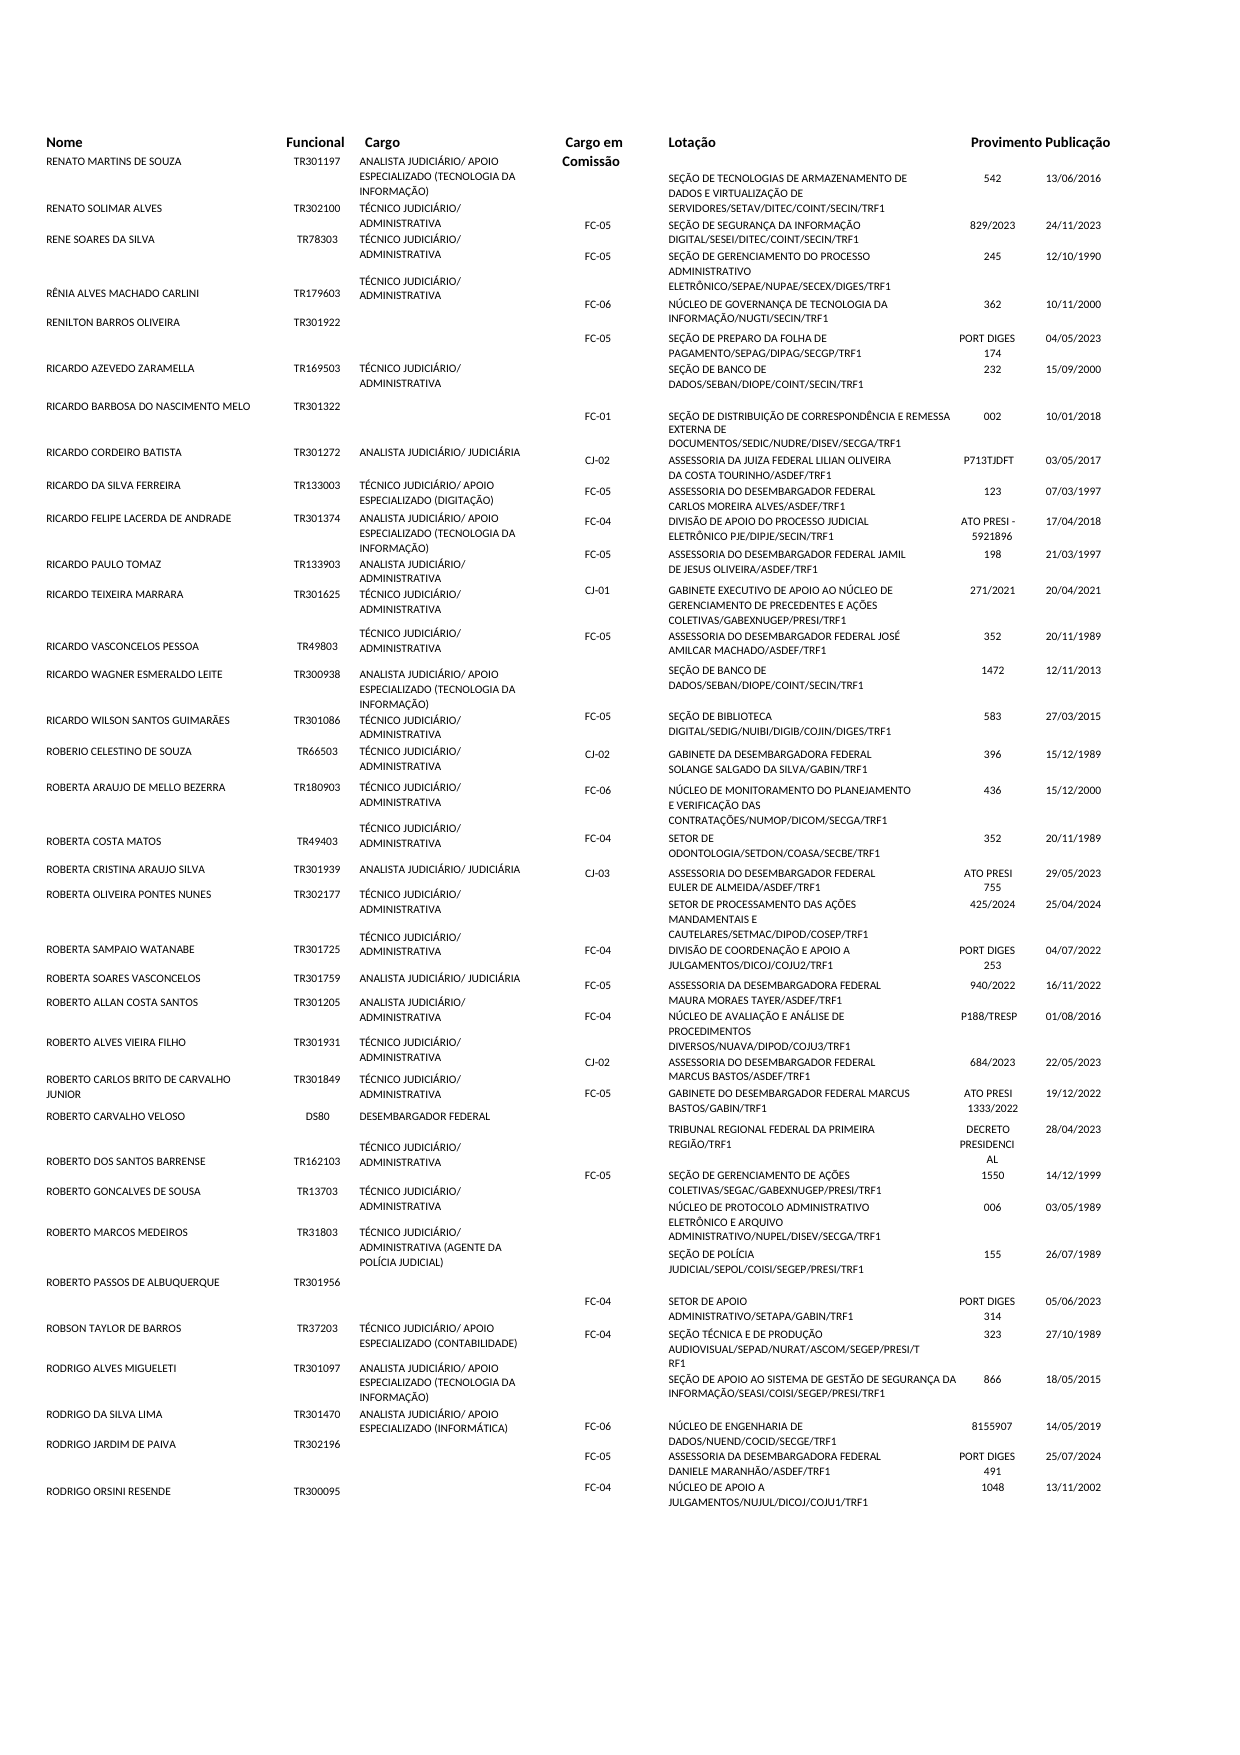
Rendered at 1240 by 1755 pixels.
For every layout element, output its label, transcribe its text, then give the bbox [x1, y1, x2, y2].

table_cell TR49803 [286, 626, 359, 667]
table_cell TR13703 [286, 1185, 359, 1226]
table_header Nome [46, 133, 286, 154]
table_cell 352 [959, 831, 1046, 866]
table_header Cargo em Comissão [562, 133, 668, 171]
table_cell 198 [959, 548, 1046, 583]
table_cell RENATO MARTINS DE SOUZA [46, 154, 286, 201]
table_cell TR300938 [286, 668, 359, 713]
table_cell RICARDO FELIPE LACERDA DE ANDRADE [46, 511, 286, 557]
table_header Funcional [286, 133, 359, 154]
table_cell 04/07/2022 [1046, 944, 1110, 978]
table_cell TR133903 [286, 557, 359, 587]
table_cell RODRIGO ORSINI RESENDE [46, 1484, 286, 1530]
table_cell SEÇÃO DE GERENCIAMENTO DO PROCESSO ADMINISTRATIVO ELETRÔNICO/SEPAE/NUPAE/SECEX/DIGES/TRF1 [668, 249, 959, 297]
table_cell RENE SOARES DA SILVA [46, 233, 286, 274]
table_cell TÉCNICO JUDICIÁRIO/ ADMINISTRATIVA [359, 744, 545, 780]
table_cell RICARDO VASCONCELOS PESSOA [46, 626, 286, 667]
table_cell TÉCNICO JUDICIÁRIO/ ADMINISTRATIVA (AGENTE DA POLÍCIA JUDICIAL) [359, 1226, 545, 1275]
table_cell DS80 [286, 1109, 359, 1140]
table_cell NÚCLEO DE PROTOCOLO ADMINISTRATIVO ELETRÔNICO E ARQUIVO ADMINISTRATIVO/NUPEL/DISEV/SECGA/TRF1 [668, 1200, 959, 1248]
table_cell 829/2023 [959, 218, 1046, 249]
table_cell 1472 [959, 663, 1046, 710]
table_cell 27/10/1989 [1046, 1327, 1110, 1372]
table_cell TR162103 [286, 1140, 359, 1184]
table_cell DESEMBARGADOR FEDERAL [359, 1109, 545, 1140]
table_cell [359, 1275, 545, 1321]
table_cell CJ-02 [562, 748, 668, 784]
table_cell PORT DIGES 314 [959, 1294, 1046, 1327]
table_cell FC-05 [562, 249, 668, 297]
table_cell TÉCNICO JUDICIÁRIO/ ADMINISTRATIVA [359, 1073, 545, 1109]
table_cell ROBERTO GONCALVES DE SOUSA [46, 1185, 286, 1226]
table_cell FC-06 [562, 297, 668, 331]
table_cell SETOR DE ODONTOLOGIA/SETDON/COASA/SECBE/TRF1 [668, 831, 959, 866]
table_cell TR301759 [286, 971, 359, 996]
table_cell 8155907 [959, 1419, 1046, 1449]
table_cell PORT DIGES 491 [959, 1450, 1046, 1480]
table_cell ASSESSORIA DO DESEMBARGADOR FEDERAL EULER DE ALMEIDA/ASDEF/TRF1 [668, 866, 959, 897]
table_cell TÉCNICO JUDICIÁRIO/ ADMINISTRATIVA [359, 821, 545, 862]
table_cell P188/TRESP [959, 1009, 1046, 1055]
table_cell 01/08/2016 [1046, 1009, 1110, 1055]
table_cell RICARDO PAULO TOMAZ [46, 557, 286, 587]
table_cell PORT DIGES 253 [959, 944, 1046, 978]
table_cell 29/05/2023 [1046, 866, 1110, 897]
table_cell FC-05 [562, 1450, 668, 1480]
table_cell 866 [959, 1373, 1046, 1419]
table_cell ROBERTO CARLOS BRITO DE CARVALHO JUNIOR [46, 1073, 286, 1109]
table_cell [562, 1248, 668, 1294]
table_cell [359, 315, 545, 361]
table_cell TÉCNICO JUDICIÁRIO/ ADMINISTRATIVA [359, 1140, 545, 1184]
table_cell TR301849 [286, 1073, 359, 1109]
table_cell [359, 399, 545, 446]
table_cell FC-05 [562, 1086, 668, 1122]
table_cell ROBERTO MARCOS MEDEIROS [46, 1226, 286, 1275]
table_cell 24/11/2023 [1046, 218, 1110, 249]
table_cell DIVISÃO DE COORDENAÇÃO E APOIO A JULGAMENTOS/DICOJ/COJU2/TRF1 [668, 944, 959, 978]
table_cell 19/12/2022 [1046, 1086, 1110, 1122]
table_cell ASSESSORIA DA DESEMBARGADORA FEDERAL MAURA MORAES TAYER/ASDEF/TRF1 [668, 978, 959, 1009]
table_cell ANALISTA JUDICIÁRIO/ JUDICIÁRIA [359, 863, 545, 887]
table_cell 1550 [959, 1169, 1046, 1200]
table_cell ATO PRESI 1333/2022 [959, 1086, 1046, 1122]
table_cell 26/07/1989 [1046, 1248, 1110, 1294]
table_cell ROBERTO ALLAN COSTA SANTOS [46, 996, 286, 1035]
table_cell TÉCNICO JUDICIÁRIO/ ADMINISTRATIVA [359, 201, 545, 233]
table_cell TÉCNICO JUDICIÁRIO/ ADMINISTRATIVA [359, 274, 545, 315]
table_header [553, 103, 1110, 1531]
table_cell 15/09/2000 [1046, 363, 1110, 409]
table_cell SEÇÃO DE TECNOLOGIAS DE ARMAZENAMENTO DE DADOS E VIRTUALIZAÇÃO DE SERVIDORES/SETAV/DITEC/COINT/SECIN/TRF1 [668, 171, 959, 218]
table_cell TR300095 [286, 1484, 359, 1530]
table_cell RICARDO TEIXEIRA MARRARA [46, 588, 286, 626]
table_cell 07/03/1997 [1046, 484, 1110, 515]
table_cell [359, 1438, 545, 1484]
table_cell TR169503 [286, 361, 359, 399]
table_cell TÉCNICO JUDICIÁRIO/ ADMINISTRATIVA [359, 1035, 545, 1073]
table_cell ROBERTO CARVALHO VELOSO [46, 1109, 286, 1140]
table_cell RICARDO AZEVEDO ZARAMELLA [46, 361, 286, 399]
table_cell TR31803 [286, 1226, 359, 1275]
table_cell 14/05/2019 [1046, 1419, 1110, 1449]
table_cell 10/11/2000 [1046, 297, 1110, 331]
table_cell ROBERTA CRISTINA ARAUJO SILVA [46, 863, 286, 887]
table_cell TR301625 [286, 588, 359, 626]
table_cell 18/05/2015 [1046, 1373, 1110, 1419]
table_cell FC-05 [562, 978, 668, 1009]
table_cell ROBERIO CELESTINO DE SOUZA [46, 744, 286, 780]
table_cell FC-05 [562, 629, 668, 663]
table_cell ASSESSORIA DA JUIZA FEDERAL LILIAN OLIVEIRA DA COSTA TOURINHO/ASDEF/TRF1 [668, 454, 959, 484]
table_cell SEÇÃO TÉCNICA E DE PRODUÇÃO AUDIOVISUAL/SEPAD/NURAT/ASCOM/SEGEP/PRESI/T RF1 [668, 1327, 959, 1372]
table_cell SEÇÃO DE DISTRIBUIÇÃO DE CORRESPONDÊNCIA E REMESSA EXTERNA DE DOCUMENTOS/SEDIC/NUDRE/DISEV/SECGA/TRF1 [668, 409, 959, 453]
table_cell FC-04 [562, 1294, 668, 1327]
table_cell 15/12/2000 [1046, 784, 1110, 831]
table_cell FC-04 [562, 1327, 668, 1372]
table_cell TÉCNICO JUDICIÁRIO/ APOIO ESPECIALIZADO (DIGITAÇÃO) [359, 479, 545, 511]
table_cell FC-04 [562, 831, 668, 866]
table_header [46, 103, 553, 1531]
table_cell ANALISTA JUDICIÁRIO/ APOIO ESPECIALIZADO (INFORMÁTICA) [359, 1407, 545, 1437]
table_cell ANALISTA JUDICIÁRIO/ JUDICIÁRIA [359, 971, 545, 996]
table_cell 25/04/2024 [1046, 897, 1110, 943]
table_cell 352 [959, 629, 1046, 663]
table_cell SEÇÃO DE GERENCIAMENTO DE AÇÕES COLETIVAS/SEGAC/GABEXNUGEP/PRESI/TRF1 [668, 1169, 959, 1200]
table_cell 12/10/1990 [1046, 249, 1110, 297]
table_cell RENATO SOLIMAR ALVES [46, 201, 286, 233]
table_cell 05/06/2023 [1046, 1294, 1110, 1327]
table_cell ATO PRESI - 5921896 [959, 515, 1046, 548]
table_cell TR301097 [286, 1361, 359, 1407]
table_cell 20/11/1989 [1046, 831, 1110, 866]
table_cell SETOR DE APOIO ADMINISTRATIVO/SETAPA/GABIN/TRF1 [668, 1294, 959, 1327]
table_cell NÚCLEO DE ENGENHARIA DE DADOS/NUEND/COCID/SECGE/TRF1 [668, 1419, 959, 1449]
table_cell 17/04/2018 [1046, 515, 1110, 548]
table_cell 21/03/1997 [1046, 548, 1110, 583]
table_cell RICARDO BARBOSA DO NASCIMENTO MELO [46, 399, 286, 446]
table_cell FC-04 [562, 944, 668, 978]
table_cell 232 [959, 363, 1046, 409]
table_cell TR49403 [286, 821, 359, 862]
table_cell TR302100 [286, 201, 359, 233]
table_cell RICARDO WAGNER ESMERALDO LEITE [46, 668, 286, 713]
table_cell TÉCNICO JUDICIÁRIO/ ADMINISTRATIVA [359, 361, 545, 399]
table_cell 006 [959, 1200, 1046, 1248]
table_cell ASSESSORIA DA DESEMBARGADORA FEDERAL DANIELE MARANHÃO/ASDEF/TRF1 [668, 1450, 959, 1480]
table_cell DECRETO PRESIDENCI AL [959, 1122, 1046, 1169]
table_cell ASSESSORIA DO DESEMBARGADOR FEDERAL CARLOS MOREIRA ALVES/ASDEF/TRF1 [668, 484, 959, 515]
table_cell 271/2021 [959, 583, 1046, 629]
table_cell 10/01/2018 [1046, 409, 1110, 453]
table_cell TÉCNICO JUDICIÁRIO/ ADMINISTRATIVA [359, 713, 545, 744]
table_cell ROBERTA OLIVEIRA PONTES NUNES [46, 887, 286, 930]
table_cell [562, 1200, 668, 1248]
table_cell FC-05 [562, 331, 668, 363]
table_cell TÉCNICO JUDICIÁRIO/ ADMINISTRATIVA [359, 780, 545, 821]
table_cell RODRIGO JARDIM DE PAIVA [46, 1438, 286, 1484]
table_cell 13/06/2016 [1046, 171, 1110, 218]
table_cell 123 [959, 484, 1046, 515]
table_cell PORT DIGES 174 [959, 331, 1046, 363]
table_cell 155 [959, 1248, 1046, 1294]
table_cell 362 [959, 297, 1046, 331]
table_cell SEÇÃO DE PREPARO DA FOLHA DE PAGAMENTO/SEPAG/DIPAG/SECGP/TRF1 [668, 331, 959, 363]
table_cell CJ-01 [562, 583, 668, 629]
table_cell TR301931 [286, 1035, 359, 1073]
table_cell 04/05/2023 [1046, 331, 1110, 363]
table_cell FC-06 [562, 784, 668, 831]
table_cell ANALISTA JUDICIÁRIO/ APOIO ESPECIALIZADO (TECNOLOGIA DA INFORMAÇÃO) [359, 668, 545, 713]
table_cell ANALISTA JUDICIÁRIO/ ADMINISTRATIVA [359, 996, 545, 1035]
table_cell ROBERTA ARAUJO DE MELLO BEZERRA [46, 780, 286, 821]
table_cell GABINETE DO DESEMBARGADOR FEDERAL MARCUS BASTOS/GABIN/TRF1 [668, 1086, 959, 1122]
table_cell ATO PRESI 755 [959, 866, 1046, 897]
table_cell TRIBUNAL REGIONAL FEDERAL DA PRIMEIRA REGIÃO/TRF1 [668, 1122, 959, 1169]
table_cell TR301086 [286, 713, 359, 744]
table_cell 03/05/1989 [1046, 1200, 1110, 1248]
table_cell 396 [959, 748, 1046, 784]
table_cell GABINETE EXECUTIVO DE APOIO AO NÚCLEO DE GERENCIAMENTO DE PRECEDENTES E AÇÕES COLETIVAS/GABEXNUGEP/PRESI/TRF1 [668, 583, 959, 629]
table_cell 22/05/2023 [1046, 1055, 1110, 1086]
table_cell 1048 [959, 1480, 1046, 1511]
table_cell FC-04 [562, 1009, 668, 1055]
table_cell ASSESSORIA DO DESEMBARGADOR FEDERAL JOSÉ AMILCAR MACHADO/ASDEF/TRF1 [668, 629, 959, 663]
table_cell FC-05 [562, 548, 668, 583]
table_cell 425/2024 [959, 897, 1046, 943]
table_cell TR78303 [286, 233, 359, 274]
table_cell 940/2022 [959, 978, 1046, 1009]
table_header Lotação Provimento Publicação [668, 133, 1110, 171]
table_cell CJ-02 [562, 1055, 668, 1086]
table_cell CJ-02 [562, 454, 668, 484]
table_cell SEÇÃO DE BANCO DE DADOS/SEBAN/DIOPE/COINT/SECIN/TRF1 [668, 663, 959, 710]
table_cell TR301939 [286, 863, 359, 887]
table_cell RICARDO WILSON SANTOS GUIMARÃES [46, 713, 286, 744]
table_cell 03/05/2017 [1046, 454, 1110, 484]
table_cell SEÇÃO DE SEGURANÇA DA INFORMAÇÃO DIGITAL/SESEI/DITEC/COINT/SECIN/TRF1 [668, 218, 959, 249]
table_cell ROBERTA SAMPAIO WATANABE [46, 930, 286, 971]
table_cell FC-04 [562, 1480, 668, 1511]
table_cell ROBERTO PASSOS DE ALBUQUERQUE [46, 1275, 286, 1321]
table_cell [359, 1484, 545, 1530]
table_cell 323 [959, 1327, 1046, 1372]
table_cell TR301956 [286, 1275, 359, 1321]
table_cell RÊNIA ALVES MACHADO CARLINI [46, 274, 286, 315]
table_cell NÚCLEO DE APOIO A JULGAMENTOS/NUJUL/DICOJ/COJU1/TRF1 [668, 1480, 959, 1511]
table_cell TR180903 [286, 780, 359, 821]
table_cell 583 [959, 710, 1046, 747]
table_cell 25/07/2024 [1046, 1450, 1110, 1480]
table_cell TÉCNICO JUDICIÁRIO/ APOIO ESPECIALIZADO (CONTABILIDADE) [359, 1321, 545, 1361]
table_cell ROBSON TAYLOR DE BARROS [46, 1321, 286, 1361]
table_cell 20/11/1989 [1046, 629, 1110, 663]
table_cell RICARDO DA SILVA FERREIRA [46, 479, 286, 511]
table_cell ANALISTA JUDICIÁRIO/ APOIO ESPECIALIZADO (TECNOLOGIA DA INFORMAÇÃO) [359, 154, 545, 201]
table_cell 684/2023 [959, 1055, 1046, 1086]
table_cell FC-05 [562, 710, 668, 747]
table_cell ROBERTO ALVES VIEIRA FILHO [46, 1035, 286, 1073]
table_cell TÉCNICO JUDICIÁRIO/ ADMINISTRATIVA [359, 887, 545, 930]
table_cell ANALISTA JUDICIÁRIO/ ADMINISTRATIVA [359, 557, 545, 587]
table_cell RODRIGO ALVES MIGUELETI [46, 1361, 286, 1407]
table_cell ROBERTA COSTA MATOS [46, 821, 286, 862]
table_cell TÉCNICO JUDICIÁRIO/ ADMINISTRATIVA [359, 1185, 545, 1226]
table_cell TR301374 [286, 511, 359, 557]
table_cell RICARDO CORDEIRO BATISTA [46, 446, 286, 478]
table_cell ANALISTA JUDICIÁRIO/ JUDICIÁRIA [359, 446, 545, 478]
table_cell SETOR DE PROCESSAMENTO DAS AÇÕES MANDAMENTAIS E CAUTELARES/SETMAC/DIPOD/COSEP/TRF1 [668, 897, 959, 943]
table_cell [562, 1122, 668, 1169]
table_cell ROBERTA SOARES VASCONCELOS [46, 971, 286, 996]
table_cell TR301922 [286, 315, 359, 361]
table_cell 20/04/2021 [1046, 583, 1110, 629]
table_cell ASSESSORIA DO DESEMBARGADOR FEDERAL MARCUS BASTOS/ASDEF/TRF1 [668, 1055, 959, 1086]
table_cell 27/03/2015 [1046, 710, 1110, 747]
table_cell TR301272 [286, 446, 359, 478]
table_cell [562, 897, 668, 943]
table_cell SEÇÃO DE POLÍCIA JUDICIAL/SEPOL/COISI/SEGEP/PRESI/TRF1 [668, 1248, 959, 1294]
table_cell NÚCLEO DE AVALIAÇÃO E ANÁLISE DE PROCEDIMENTOS DIVERSOS/NUAVA/DIPOD/COJU3/TRF1 [668, 1009, 959, 1055]
table_cell TÉCNICO JUDICIÁRIO/ ADMINISTRATIVA [359, 930, 545, 971]
table_cell 28/04/2023 [1046, 1122, 1110, 1169]
table_cell [562, 363, 668, 409]
table_cell 436 [959, 784, 1046, 831]
table_cell ASSESSORIA DO DESEMBARGADOR FEDERAL JAMIL DE JESUS OLIVEIRA/ASDEF/TRF1 [668, 548, 959, 583]
table_cell NÚCLEO DE GOVERNANÇA DE TECNOLOGIA DA INFORMAÇÃO/NUGTI/SECIN/TRF1 [668, 297, 959, 331]
table_cell TR301725 [286, 930, 359, 971]
table_cell 13/11/2002 [1046, 1480, 1110, 1511]
table_cell RENILTON BARROS OLIVEIRA [46, 315, 286, 361]
table_cell TR301197 [286, 154, 359, 201]
table_cell SEÇÃO DE BIBLIOTECA DIGITAL/SEDIG/NUIBI/DIGIB/COJIN/DIGES/TRF1 [668, 710, 959, 747]
table_cell SEÇÃO DE BANCO DE DADOS/SEBAN/DIOPE/COINT/SECIN/TRF1 [668, 363, 959, 409]
table_cell FC-05 [562, 1169, 668, 1200]
table_cell [562, 1373, 668, 1419]
table_cell TR179603 [286, 274, 359, 315]
table_cell 16/11/2022 [1046, 978, 1110, 1009]
table_cell ANALISTA JUDICIÁRIO/ APOIO ESPECIALIZADO (TECNOLOGIA DA INFORMAÇÃO) [359, 511, 545, 557]
table_cell TR302196 [286, 1438, 359, 1484]
table_cell 14/12/1999 [1046, 1169, 1110, 1200]
table_cell TR302177 [286, 887, 359, 930]
table_cell [562, 171, 668, 218]
table_cell 542 [959, 171, 1046, 218]
table_cell DIVISÃO DE APOIO DO PROCESSO JUDICIAL ELETRÔNICO PJE/DIPJE/SECIN/TRF1 [668, 515, 959, 548]
table_cell FC-04 [562, 515, 668, 548]
table_cell FC-05 [562, 484, 668, 515]
table_cell TÉCNICO JUDICIÁRIO/ ADMINISTRATIVA [359, 588, 545, 626]
table_cell P713TJDFT [959, 454, 1046, 484]
table_cell [562, 663, 668, 710]
table_cell 15/12/1989 [1046, 748, 1110, 784]
table_header Cargo [359, 133, 545, 154]
table_cell TÉCNICO JUDICIÁRIO/ ADMINISTRATIVA [359, 233, 545, 274]
table_cell FC-06 [562, 1419, 668, 1449]
table_cell TR301205 [286, 996, 359, 1035]
table_cell TR301322 [286, 399, 359, 446]
table_cell ROBERTO DOS SANTOS BARRENSE [46, 1140, 286, 1184]
table_cell FC-05 [562, 218, 668, 249]
table_cell 002 [959, 409, 1046, 453]
table_cell TÉCNICO JUDICIÁRIO/ ADMINISTRATIVA [359, 626, 545, 667]
table_cell GABINETE DA DESEMBARGADORA FEDERAL SOLANGE SALGADO DA SILVA/GABIN/TRF1 [668, 748, 959, 784]
table_cell NÚCLEO DE MONITORAMENTO DO PLANEJAMENTO E VERIFICAÇÃO DAS CONTRATAÇÕES/NUMOP/DICOM/SECGA/TRF1 [668, 784, 959, 831]
table_cell TR66503 [286, 744, 359, 780]
table_cell ANALISTA JUDICIÁRIO/ APOIO ESPECIALIZADO (TECNOLOGIA DA INFORMAÇÃO) [359, 1361, 545, 1407]
table_cell 245 [959, 249, 1046, 297]
table_cell RODRIGO DA SILVA LIMA [46, 1407, 286, 1437]
table_cell FC-01 [562, 409, 668, 453]
table_cell TR301470 [286, 1407, 359, 1437]
table_cell SEÇÃO DE APOIO AO SISTEMA DE GESTÃO DE SEGURANÇA DA INFORMAÇÃO/SEASI/COISI/SEGEP/PRESI/TRF1 [668, 1373, 959, 1419]
table_cell TR133003 [286, 479, 359, 511]
table_cell CJ-03 [562, 866, 668, 897]
table_cell TR37203 [286, 1321, 359, 1361]
table_cell 12/11/2013 [1046, 663, 1110, 710]
